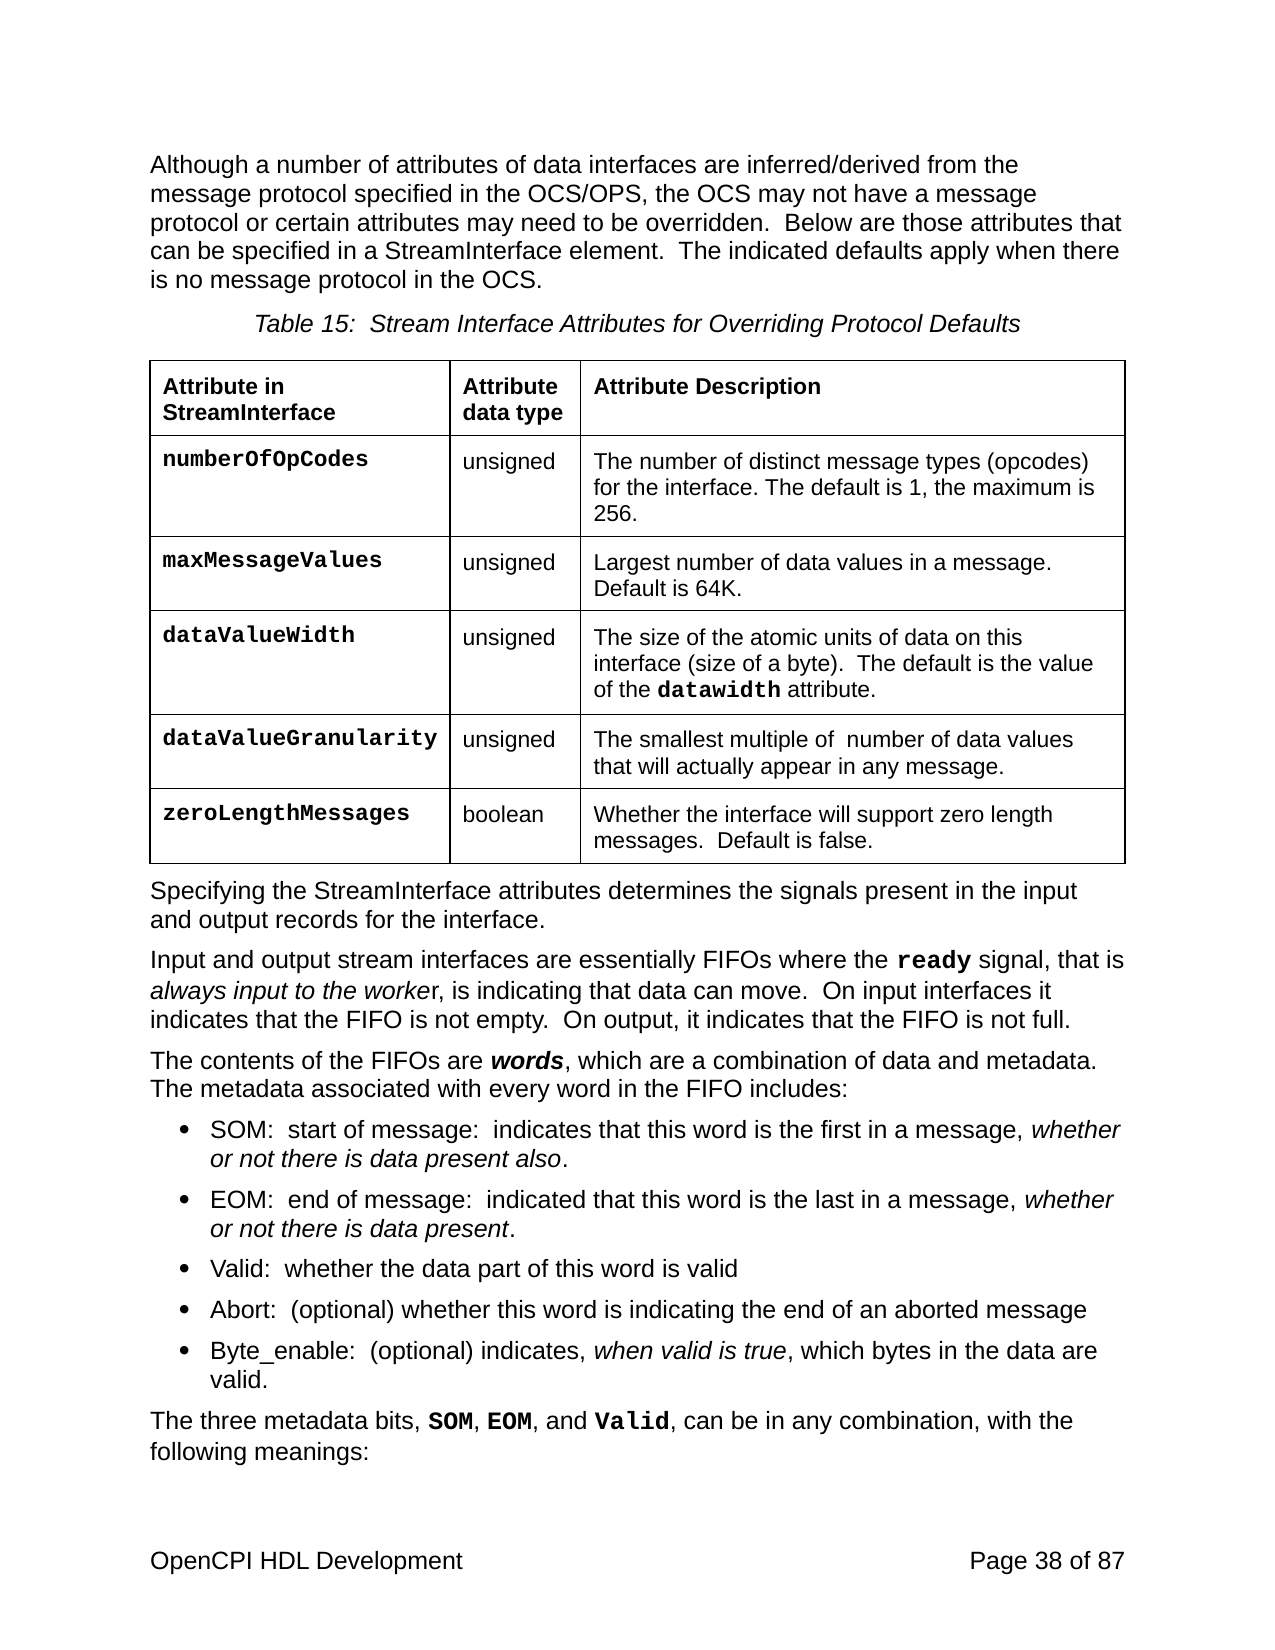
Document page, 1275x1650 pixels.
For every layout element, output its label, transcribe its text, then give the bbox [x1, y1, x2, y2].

table_cell unsigned [451, 436, 580, 536]
table_header Attribute Description [581, 361, 1124, 435]
table_cell maxMessageValues [151, 537, 449, 610]
table_cell dataValueWidth [151, 611, 449, 713]
table_cell The number of distinct message types (opcodes) for the interface. The default is 1, the maximum is 256. [581, 436, 1124, 536]
table_cell boolean [451, 789, 580, 863]
list Valid: whether the data part of this word is valid [180, 1254, 1125, 1283]
table_cell unsigned [451, 537, 580, 610]
text Table 15: Stream Interface Attributes for Overriding Protocol Defaults [150, 309, 1125, 337]
table_cell Whether the interface will support zero length messages. Default is false. [581, 789, 1124, 863]
text Specifying the StreamInterface attributes determines the signals present in the input and output records for the interface. [150, 876, 1125, 933]
list SOM: start of message: indicates that this word is the first in a message, whether or not there is data present also. [180, 1115, 1125, 1173]
table_cell numberOfOpCodes [151, 436, 449, 536]
list Abort: (optional) whether this word is indicating the end of an aborted message [180, 1295, 1125, 1324]
list EOM: end of message: indicated that this word is the last in a message, whether or not there is data present. [180, 1185, 1125, 1242]
table_header Attribute data type [451, 361, 580, 435]
table_header Attribute in StreamInterface [151, 361, 449, 435]
table_cell dataValueGranularity [151, 715, 449, 788]
table_cell unsigned [451, 611, 580, 713]
table_cell The smallest multiple of number of data values that will actually appear in any message. [581, 715, 1124, 788]
text The contents of the FIFOs are words, which are a combination of data and metadata. The metadata associated with every word in the FIFO includes: [150, 1046, 1125, 1103]
text Input and output stream interfaces are essentially FIFOs where the ready signal, that is always input to the worker, is indicating that data can move. On input interfaces it indicates that the FIFO is not empty. On output, it indicates that the FIFO is not full. [150, 945, 1125, 1034]
table_cell The size of the atomic units of data on this interface (size of a byte). The default is the value of the datawidth attribute. [581, 611, 1124, 713]
list Byte_enable: (optional) indicates, when valid is true, which bytes in the data are valid. [180, 1336, 1125, 1394]
text The three metadata bits, SOM, EOM, and Valid, can be in any combination, with the following meanings: [150, 1406, 1125, 1465]
text Although a number of attributes of data interfaces are inferred/derived from the message protocol specified in the OCS/OPS, the OCS may not have a message protocol or certain attributes may need to be overridden. Below are those attributes that can be specified in a StreamInterface element. The indicated defaults apply when there is no message protocol in the OCS. [150, 150, 1125, 294]
table_cell Largest number of data values in a message. Default is 64K. [581, 537, 1124, 610]
table_cell zeroLengthMessages [151, 789, 449, 863]
table_cell unsigned [451, 715, 580, 788]
